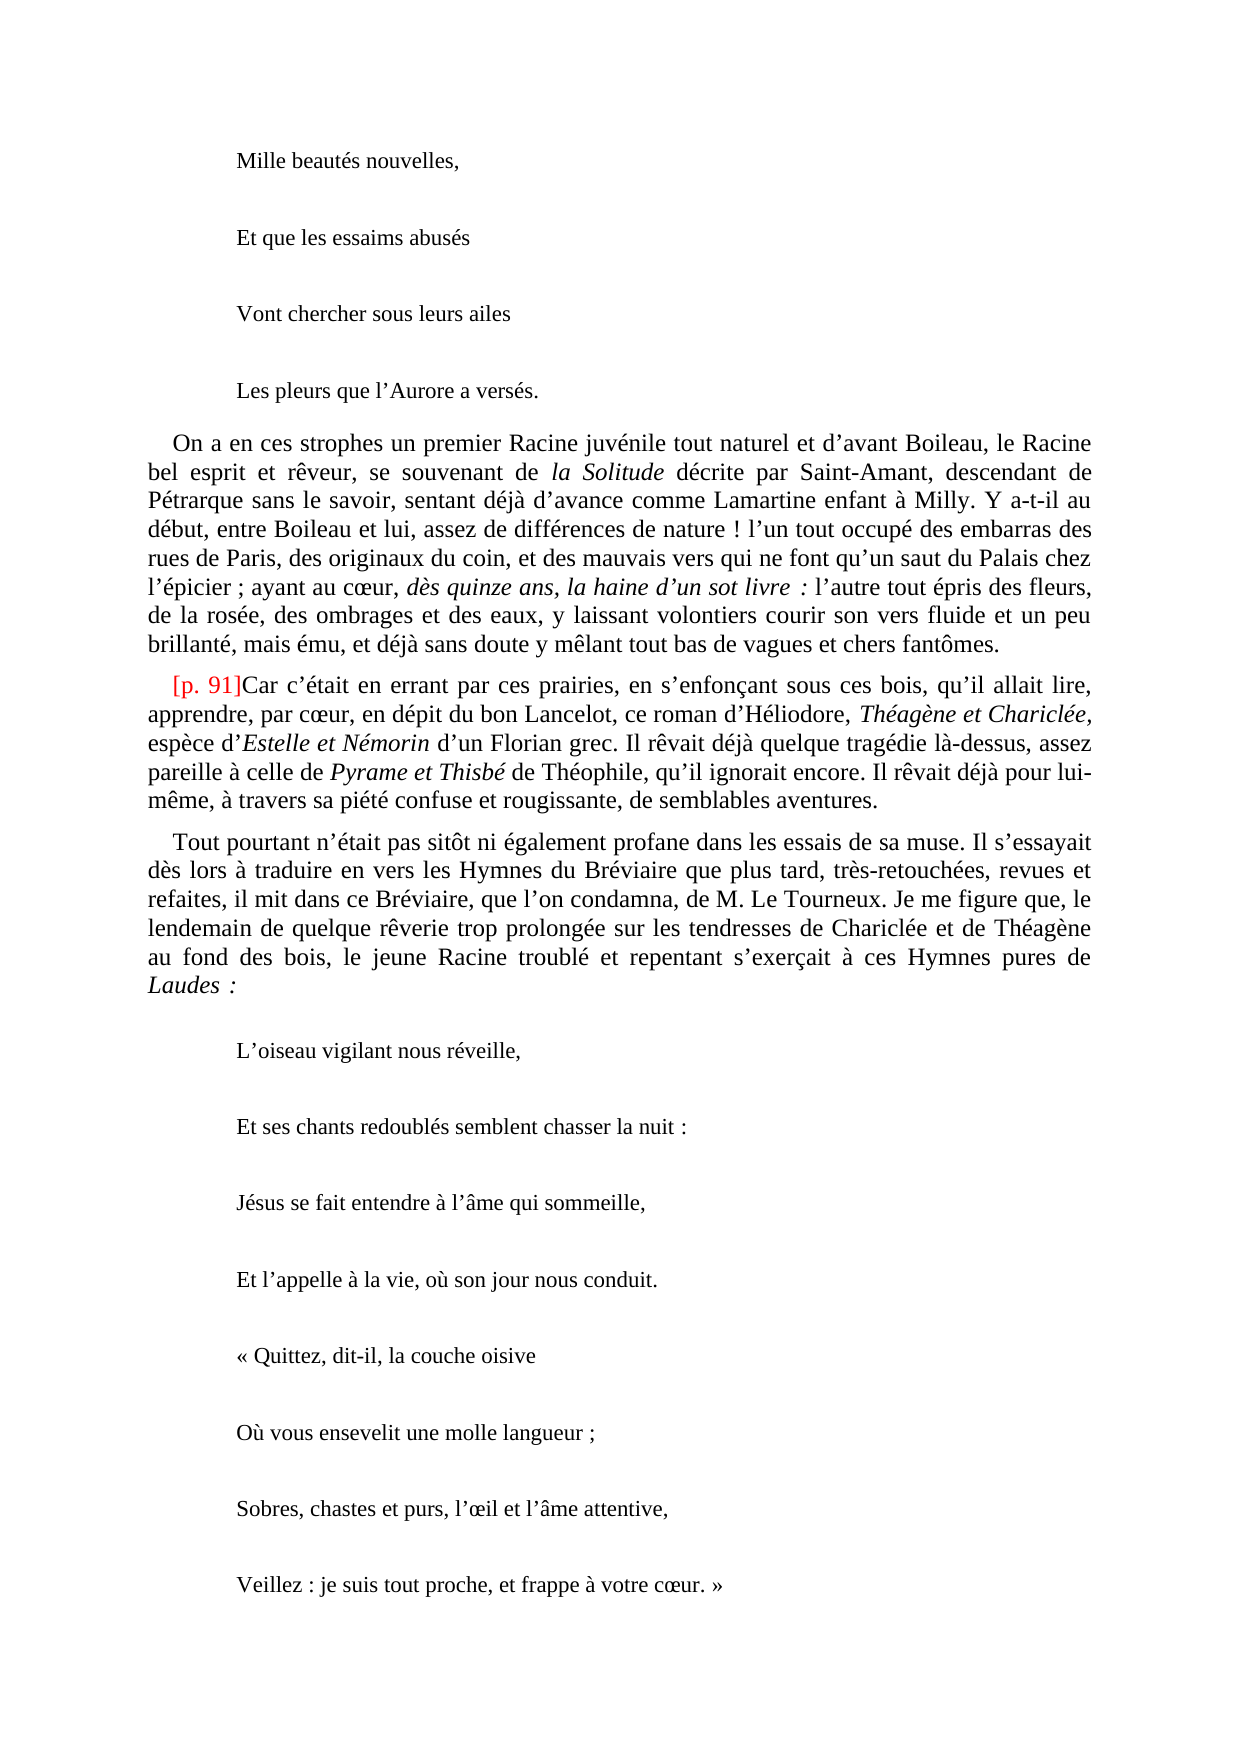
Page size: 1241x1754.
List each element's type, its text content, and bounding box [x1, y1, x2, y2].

text Veillez : je suis tout proche, et frappe à votre cœur. » [236, 1571, 1093, 1598]
text Où vous ensevelit une molle langueur ; [236, 1418, 1093, 1445]
text On a en ces strophes un premier Racine juvénile tout naturel et d’avant Boileau, le Racine bel esprit et rêveur, se souvenant de la Solitude décrite par Saint-Amant, descendant de Pétrarque sans le savoir, sentant déjà d’avance comme Lamartine enfant à Milly. Y a-t-il au début, entre Boileau et lui, assez de différences de nature ! l’un tout occupé des embarras des rues de Paris, des originaux du coin, et des mauvais vers qui ne font qu’un saut du Palais chez l’épicier ; ayant au cœur, dès quinze ans, la haine d’un sot livre : l’autre tout épris des fleurs, de la rosée, des ombrages et des eaux, y laissant volontiers courir son vers fluide et un peu brillanté, mais ému, et déjà sans doute y mêlant tout bas de vagues et chers fantômes. [148, 428, 1093, 658]
text « Quittez, dit-il, la couche oisive [236, 1342, 1093, 1368]
text [p. 91]Car c’était en errant par ces prairies, en s’enfonçant sous ces bois, qu’il allait lire, apprendre, par cœur, en dépit du bon Lancelot, ce roman d’Héliodore, Théagène et Chariclée, espèce d’Estelle et Némorin d’un Florian grec. Il rêvait déjà quelque tragédie là-dessus, assez pareille à celle de Pyrame et Thisbé de Théophile, qu’il ignorait encore. Il rêvait déjà pour lui-même, à travers sa piété confuse et rougissante, de semblables aventures. [148, 671, 1093, 814]
text Tout pourtant n’était pas sitôt ni également profane dans les essais de sa muse. Il s’essayait dès lors à traduire en vers les Hymnes du Bréviaire que plus tard, très-retouchées, revues et refaites, il mit dans ce Bréviaire, que l’on condamna, de M. Le Tourneux. Je me figure que, le lendemain de quelque rêverie trop prolongée sur les tendresses de Chariclée et de Théagène au fond des bois, le jeune Racine troublé et repentant s’exerçait à ces Hymnes pures de Laudes : [148, 827, 1093, 999]
text Mille beautés nouvelles, [236, 148, 1093, 174]
text Et l’appelle à la vie, où son jour nous conduit. [236, 1266, 1093, 1292]
text Sobres, chastes et purs, l’œil et l’âme attentive, [236, 1495, 1093, 1521]
text Vont chercher sous leurs ailes [236, 300, 1093, 327]
text Et ses chants redoublés semblent chasser la nuit : [236, 1113, 1093, 1139]
text Et que les essaims abusés [236, 224, 1093, 250]
text L’oiseau vigilant nous réveille, [236, 1037, 1093, 1063]
text Jésus se fait entendre à l’âme qui sommeille, [236, 1189, 1093, 1216]
text Les pleurs que l’Aurore a versés. [236, 377, 1093, 403]
